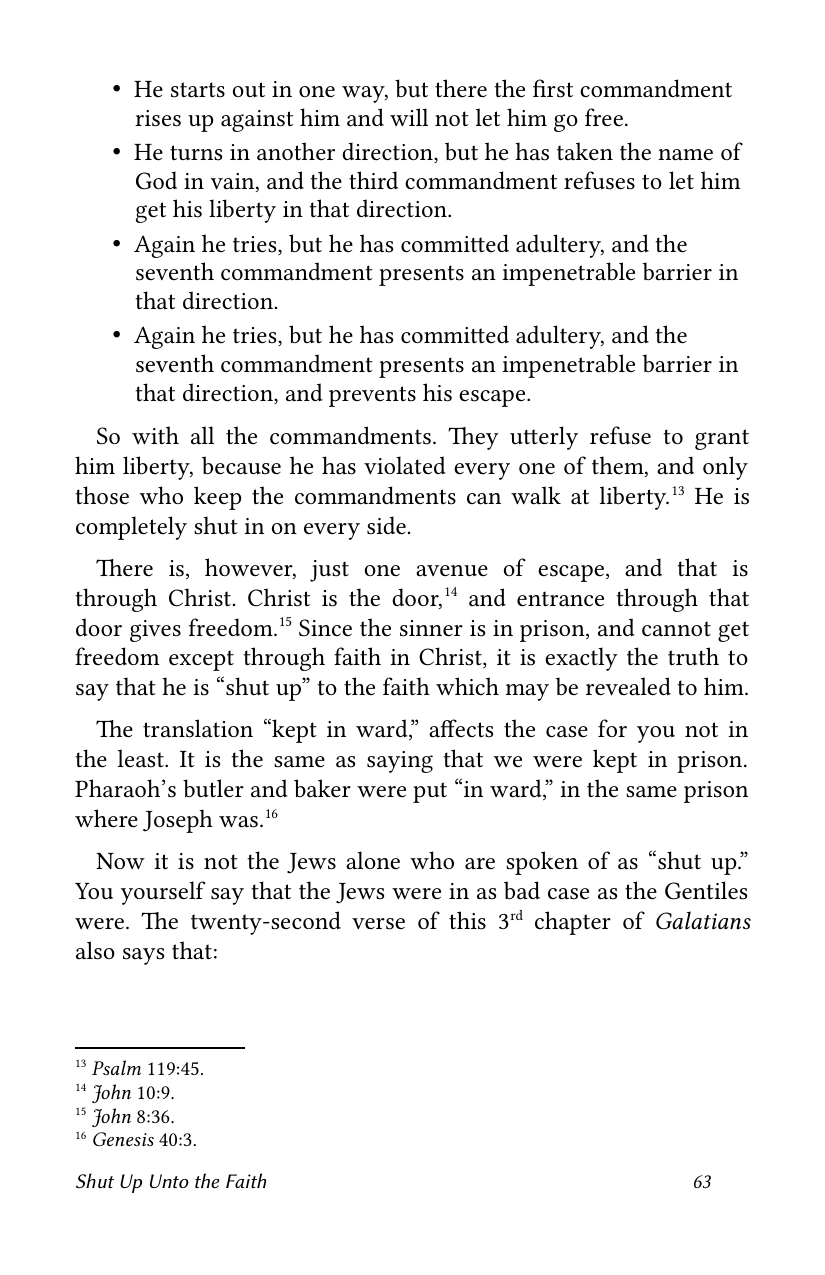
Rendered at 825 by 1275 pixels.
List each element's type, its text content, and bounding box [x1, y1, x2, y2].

text John 8:36. [75, 1104, 750, 1128]
list He turns in another direction, but he has taken the name of God in vain, and the third commandment refuses to let him get his liberty in that direction. [112, 138, 750, 224]
list Again he tries, but he has committed adultery, and the seventh commandment presents an impenetrable barrier in that direction, and prevents his escape. [112, 321, 750, 407]
text Psalm 119:45. [75, 1057, 750, 1081]
text The translation “kept in ward,” affects the case for you not in the least. It is the same as saying that we were kept in prison. Pharaoh’s butler and baker were put “in ward,” in the same prison where Joseph was. [75, 715, 750, 833]
list He starts out in one way, but there the first commandment rises up against him and will not let him go free. [112, 75, 750, 132]
text So with all the commandments. They utterly refuse to grant him liberty, because he has violated every one of them, and only those who keep the commandments can walk at liberty. He is completely shut in on every side. [75, 422, 750, 540]
text John 10:9. [75, 1081, 750, 1104]
text There is, however, just one avenue of escape, and that is through Christ. Christ is the door, and entrance through that door gives freedom. Since the sinner is in prison, and cannot get freedom except through faith in Christ, it is exactly the truth to say that he is “shut up” to the faith which may be revealed to him. [75, 554, 750, 702]
text Now it is not the Jews alone who are spoken of as “shut up.” You yourself say that the Jews were in as bad case as the Gentiles were. The twenty-second verse of this 3rd chapter of Galatians also says that: [75, 847, 750, 965]
list Again he tries, but he has committed adultery, and the seventh commandment presents an impenetrable barrier in that direction. [112, 230, 750, 315]
text Genesis 40:3. [75, 1128, 750, 1152]
